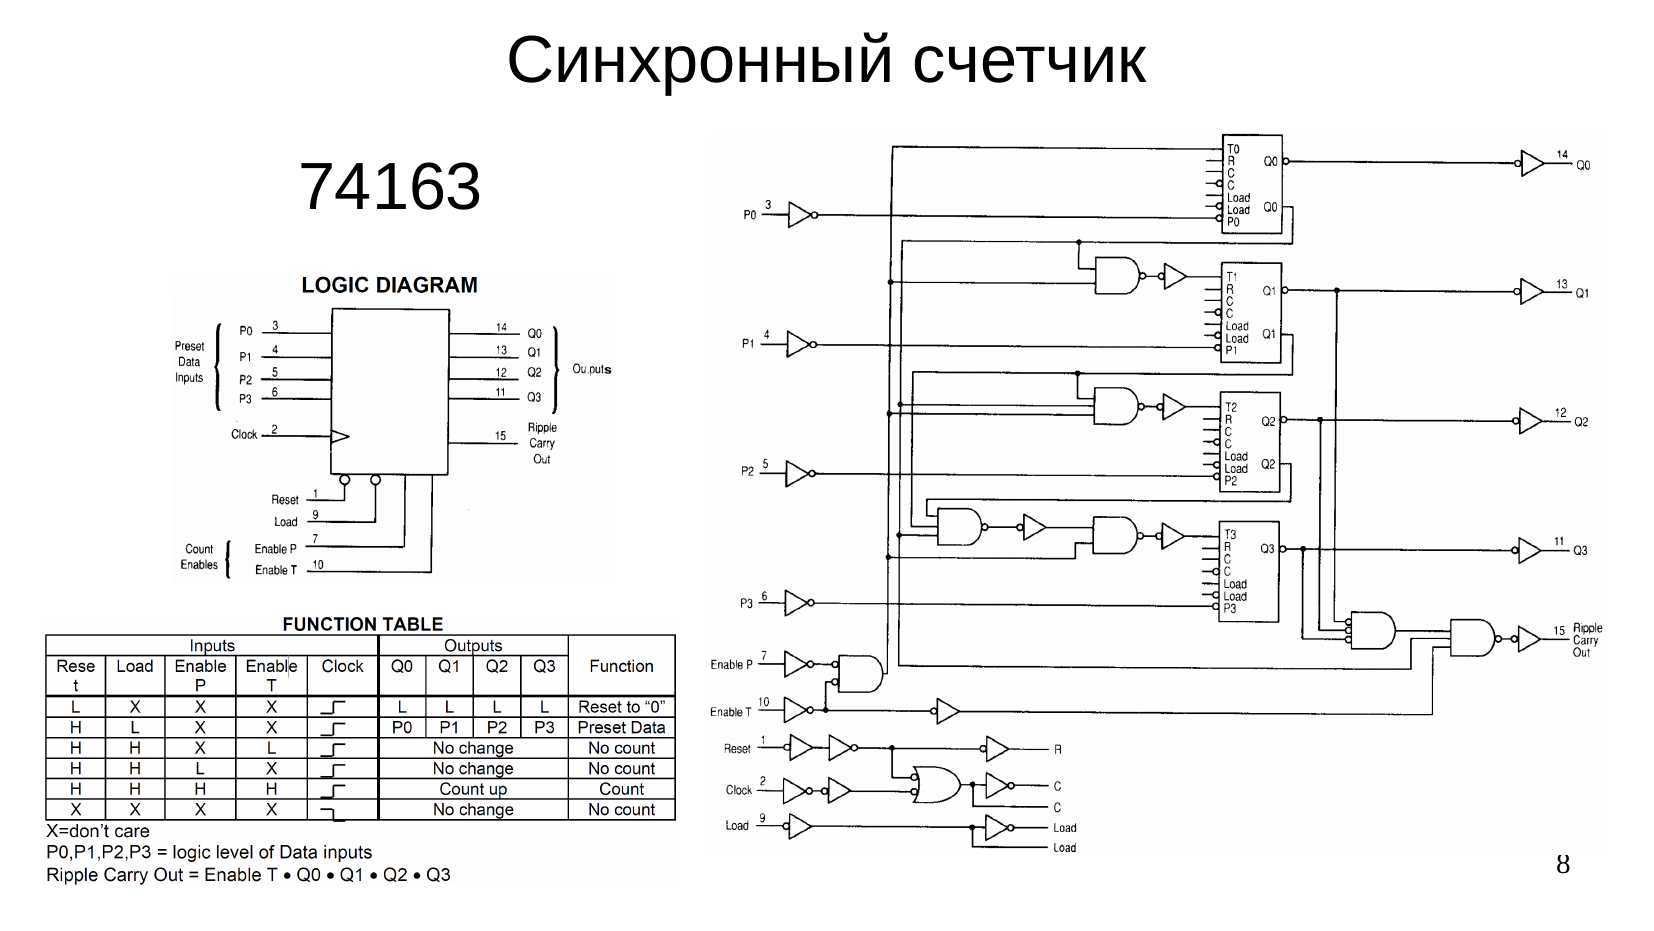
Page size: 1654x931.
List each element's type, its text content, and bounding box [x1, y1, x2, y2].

picture [171, 269, 615, 585]
picture [708, 131, 1607, 855]
title Синхронный счетчик [82, 19, 1571, 101]
picture [42, 613, 680, 886]
text_box 74163 [283, 141, 499, 232]
